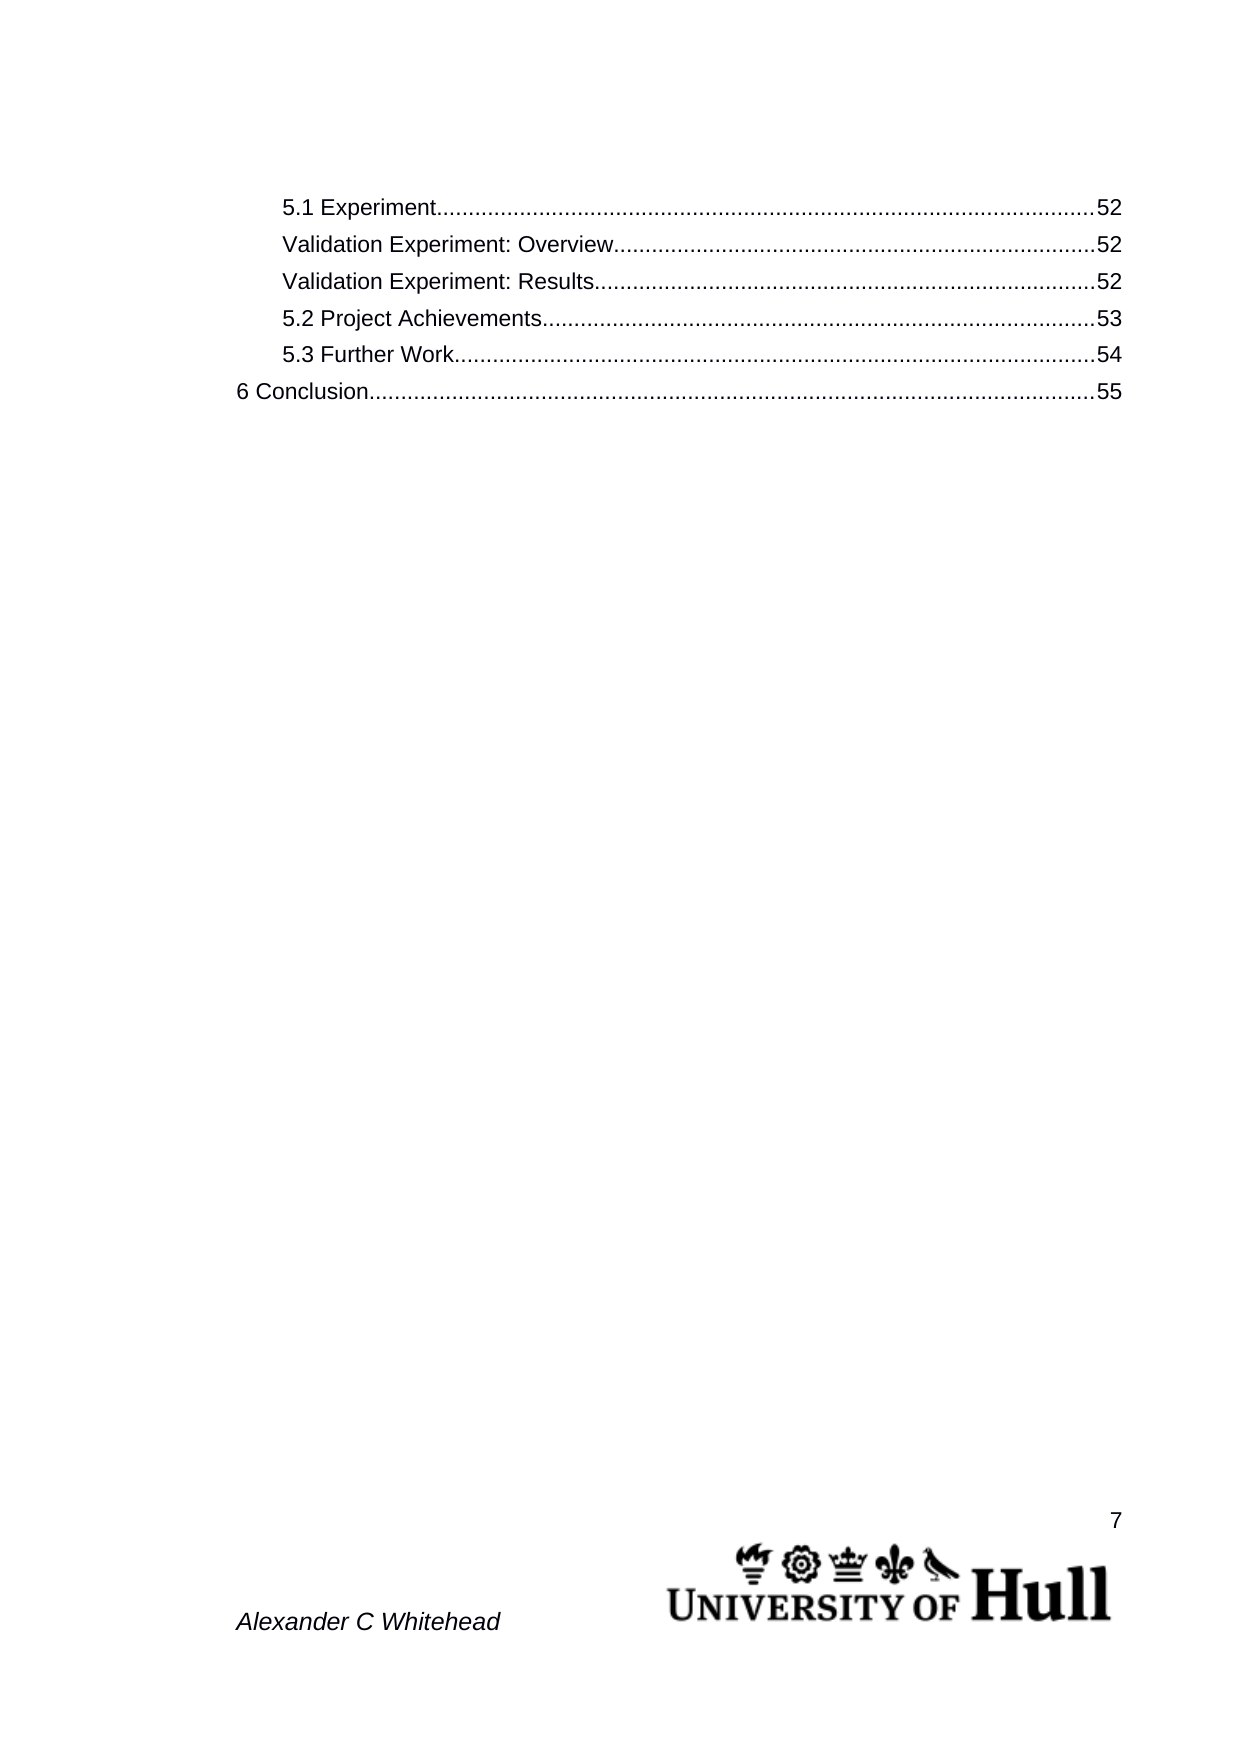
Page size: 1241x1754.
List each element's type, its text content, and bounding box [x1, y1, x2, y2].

text 5.2 Project Achievements 53 [282, 305, 1122, 331]
text 5.3 Further Work 54 [282, 341, 1122, 368]
text 5.1 Experiment 52 [282, 194, 1122, 221]
picture [660, 1533, 1120, 1631]
text 6 Conclusion 55 [236, 378, 1122, 404]
text Validation Experiment: Results 52 [282, 268, 1122, 294]
text Validation Experiment: Overview 52 [282, 231, 1122, 257]
